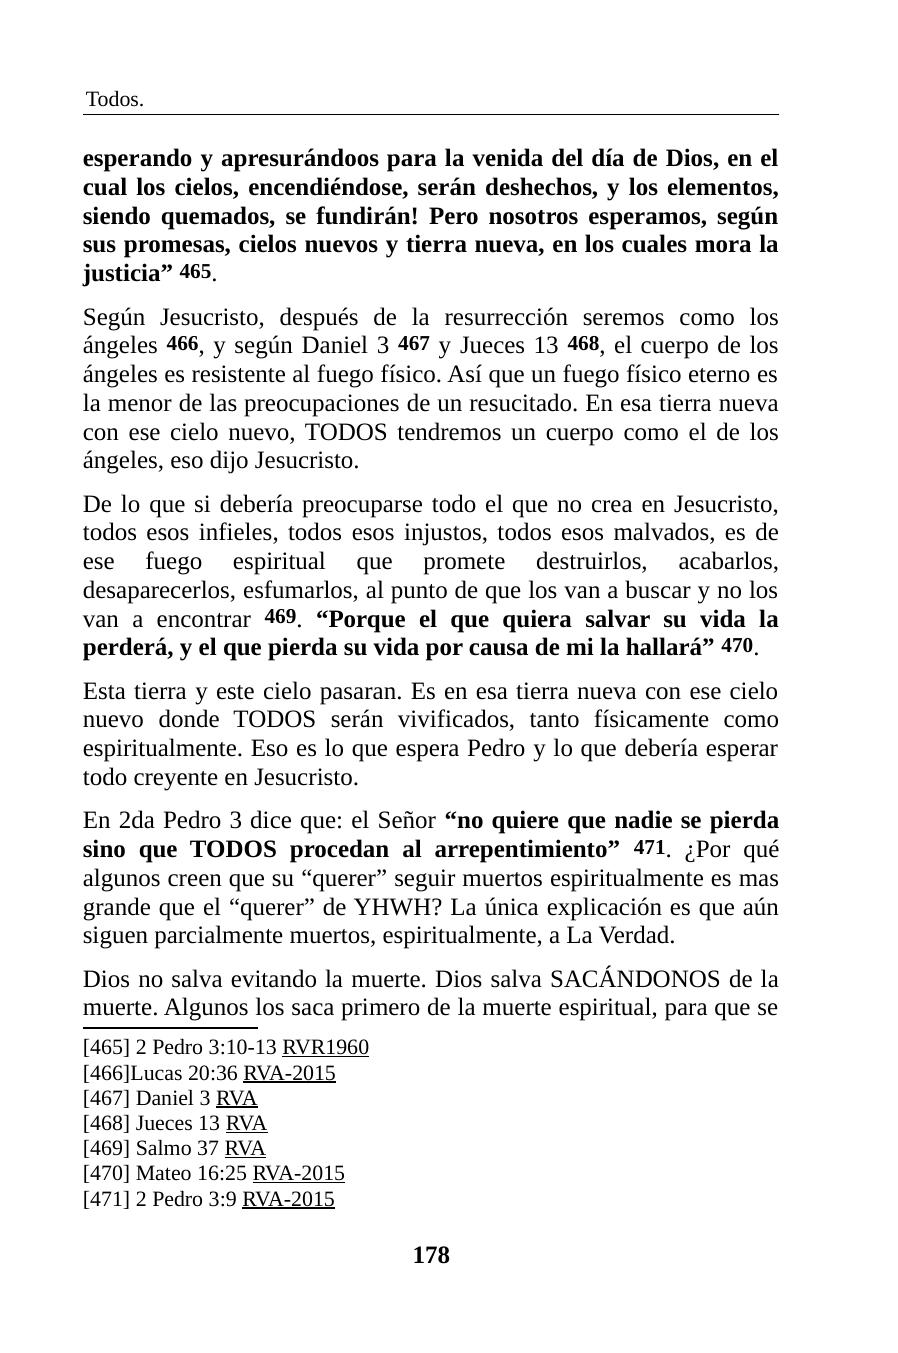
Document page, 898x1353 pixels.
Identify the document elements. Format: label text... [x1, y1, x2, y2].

text Mateo 16:25 RVA-2015 [83, 1160, 779, 1186]
text Según Jesucristo, después de la resurrección seremos como los ángeles , y según Daniel 3 y Jueces 13 , el cuerpo de los ángeles es resistente al fuego físico. Así que un fuego físico eterno es la menor de las preocupaciones de un resucitado. En esa tierra nueva con ese cielo nuevo, TODOS tendremos un cuerpo como el de los ángeles, eso dijo Jesucristo. [83, 302, 779, 474]
text Lucas 20:36 RVA-2015 [83, 1059, 779, 1085]
text Daniel 3 RVA [83, 1085, 779, 1110]
text Jueces 13 RVA [83, 1110, 779, 1135]
text De lo que si debería preocuparse todo el que no crea en Jesucristo, todos esos infieles, todos esos injustos, todos esos malvados, es de ese fuego espiritual que promete destruirlos, acabarlos, desaparecerlos, esfumarlos, al punto de que los van a buscar y no los van a encontrar . “Porque el que quiera salvar su vida la perderá, y el que pierda su vida por causa de mi la hallará” . [83, 489, 779, 661]
text En 2da Pedro 3 dice que: el Señor “no quiere que nadie se pierda sino que TODOS procedan al arrepentimiento” . ¿Por qué algunos creen que su “querer” seguir muertos espiritualmente es mas grande que el “querer” de YHWH? La única explicación es que aún siguen parcialmente muertos, espiritualmente, a La Verdad. [83, 805, 779, 949]
text 2 Pedro 3:10-13 RVR1960 [83, 1034, 779, 1059]
text Esta tierra y este cielo pasaran. Es en esa tierra nueva con ese cielo nuevo donde TODOS serán vivificados, tanto físicamente como espiritualmente. Eso es lo que espera Pedro y lo que debería esperar todo creyente en Jesucristo. [83, 676, 779, 791]
text Salmo 37 RVA [83, 1135, 779, 1160]
text Dios no salva evitando la muerte. Dios salva SACÁNDONOS de la muerte. Algunos los saca primero de la muerte espiritual, para que se [83, 964, 779, 1021]
text 2 Pedro 3:9 RVA-2015 [83, 1186, 779, 1211]
text esperando y apresurándoos para la venida del día de Dios, en el cual los cielos, encendiéndose, serán deshechos, y los elementos, siendo quemados, se fundirán! Pero nosotros esperamos, según sus promesas, cielos nuevos y tierra nueva, en los cuales mora la justicia” . [83, 143, 779, 287]
